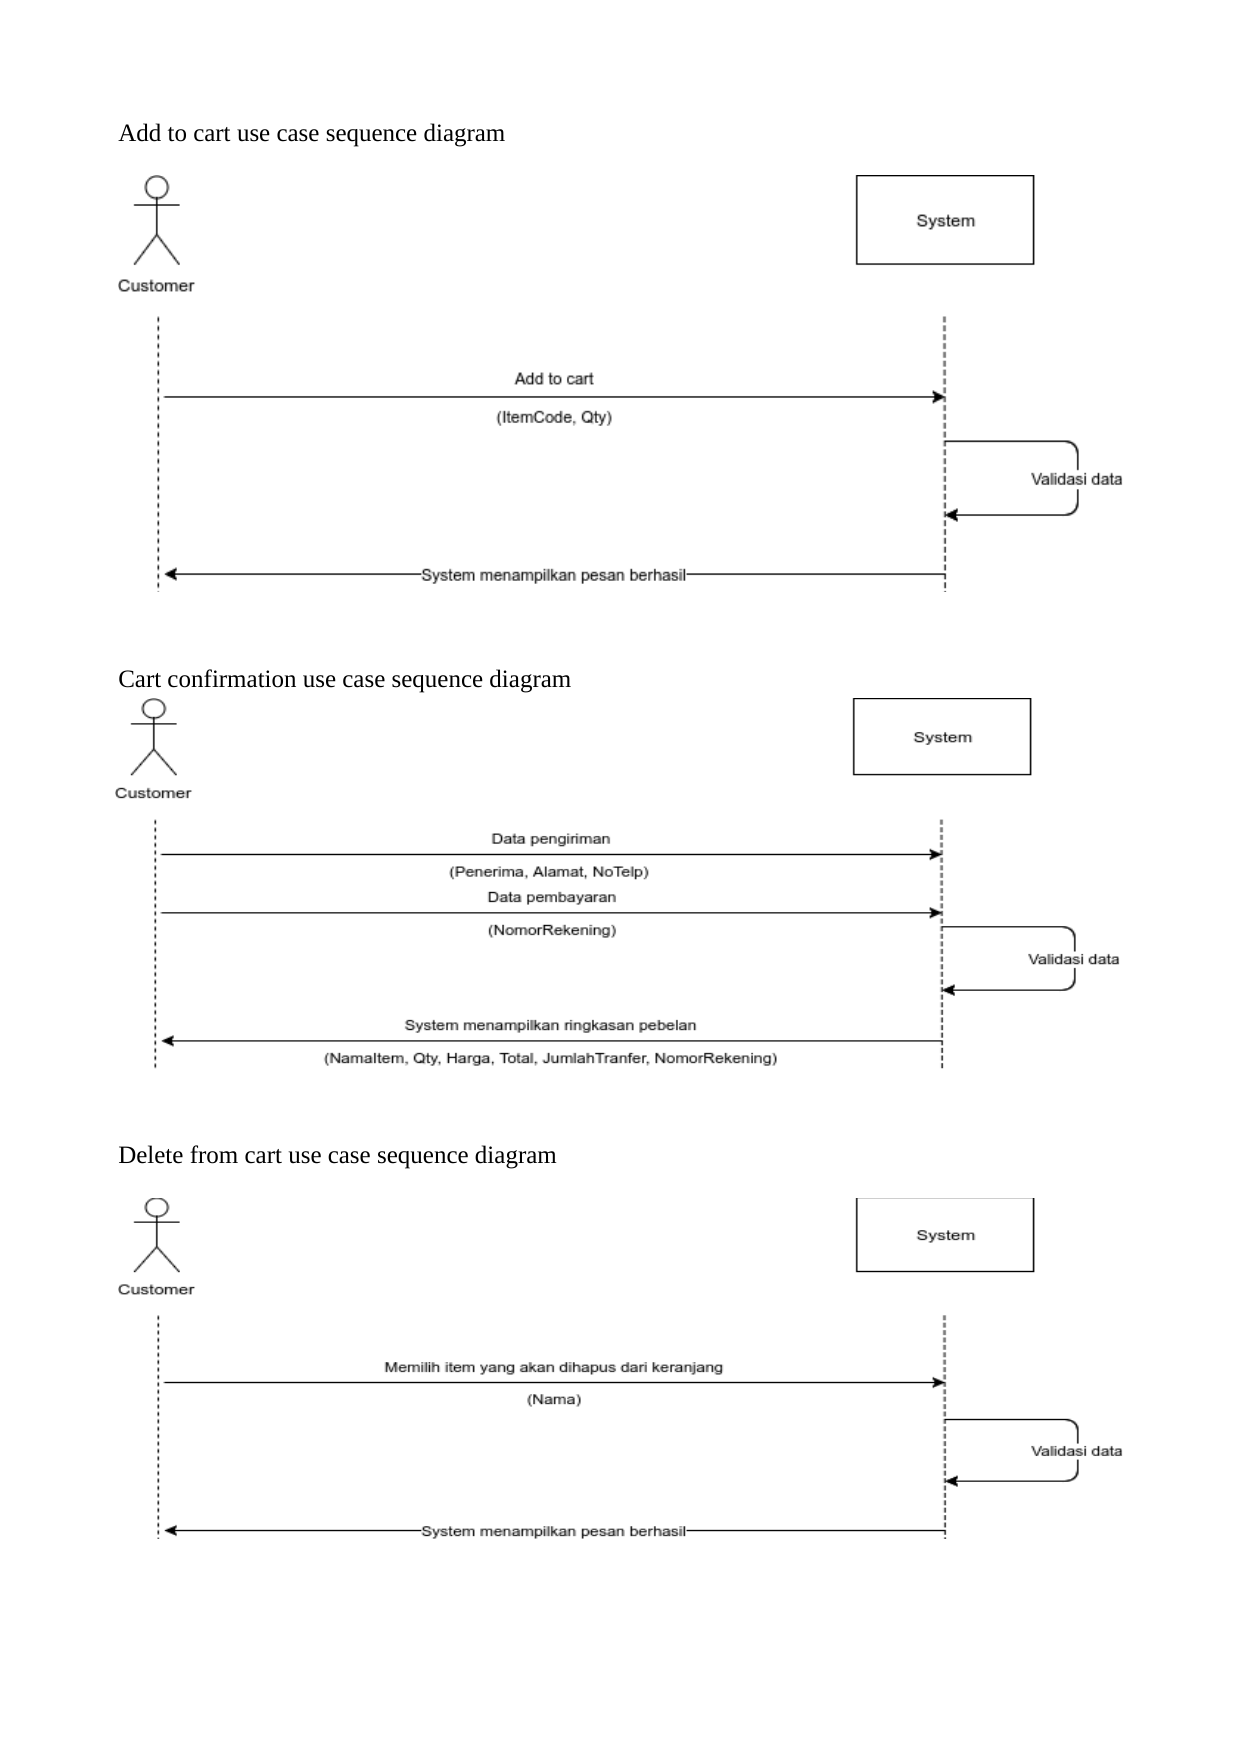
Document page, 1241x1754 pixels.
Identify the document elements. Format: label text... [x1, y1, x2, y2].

text Delete from cart use case sequence diagram [118, 1140, 1122, 1169]
text Add to cart use case sequence diagram [118, 118, 1122, 147]
picture [115, 698, 1120, 1069]
picture [118, 1198, 1123, 1539]
picture [118, 175, 1123, 592]
text Cart confirmation use case sequence diagram [118, 664, 1122, 693]
